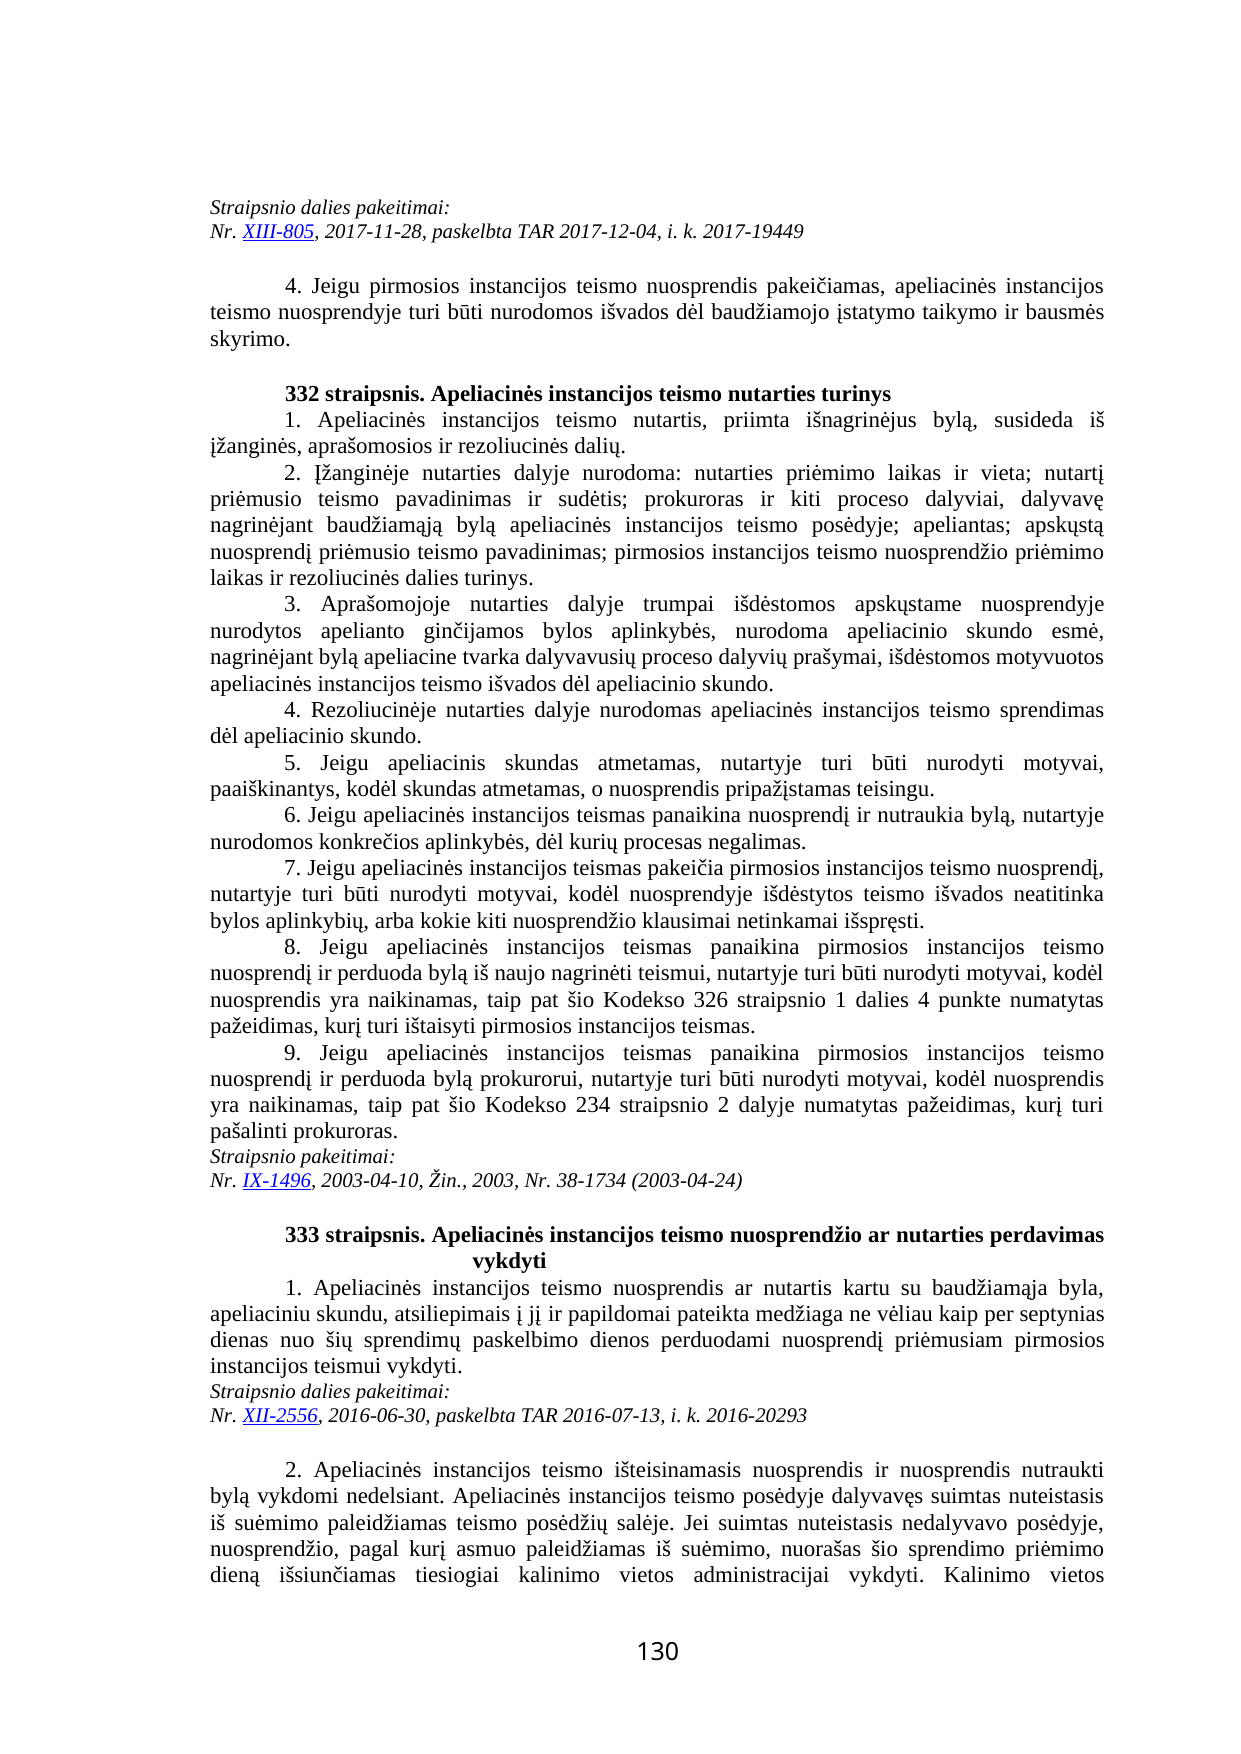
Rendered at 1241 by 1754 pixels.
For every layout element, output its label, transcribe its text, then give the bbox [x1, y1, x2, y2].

text 8. Jeigu apeliacinės instancijos teismas panaikina pirmosios instancijos teismo nuosprendį ir perduoda bylą iš naujo nagrinėti teismui, nutartyje turi būti nurodyti motyvai, kodėl nuosprendis yra naikinamas, taip pat šio Kodekso 326 straipsnio 1 dalies 4 punkte numatytas pažeidimas, kurį turi ištaisyti pirmosios instancijos teismas. [210, 933, 1106, 1038]
text Nr. IX-1496, 2003-04-10, Žin., 2003, Nr. 38-1734 (2003-04-24) [210, 1168, 1106, 1192]
text 332 straipsnis. Apeliacinės instancijos teismo nutarties turinys [210, 380, 1106, 406]
text 6. Jeigu apeliacinės instancijos teismas panaikina nuosprendį ir nutraukia bylą, nutartyje nurodomos konkrečios aplinkybės, dėl kurių procesas negalimas. [210, 801, 1106, 854]
text 5. Jeigu apeliacinis skundas atmetamas, nutartyje turi būti nurodyti motyvai, paaiškinantys, kodėl skundas atmetamas, o nuosprendis pripažįstamas teisingu. [210, 749, 1106, 801]
text 333 straipsnis. Apeliacinės instancijos teismo nuosprendžio ar nutarties perdavimas vykdyti [285, 1221, 1106, 1273]
text Nr. XIII-805, 2017-11-28, paskelbta TAR 2017-12-04, i. k. 2017-19449 [210, 219, 1106, 243]
text 2. Apeliacinės instancijos teismo išteisinamasis nuosprendis ir nuosprendis nutraukti bylą vykdomi nedelsiant. Apeliacinės instancijos teismo posėdyje dalyvavęs suimtas nuteistasis iš suėmimo paleidžiamas teismo posėdžių salėje. Jei suimtas nuteistasis nedalyvavo posėdyje, nuosprendžio, pagal kurį asmuo paleidžiamas iš suėmimo, nuorašas šio sprendimo priėmimo dieną išsiunčiamas tiesiogiai kalinimo vietos administracijai vykdyti. Kalinimo vietos [210, 1456, 1106, 1588]
text Straipsnio dalies pakeitimai: [210, 195, 1106, 219]
text Nr. XII-2556, 2016-06-30, paskelbta TAR 2016-07-13, i. k. 2016-20293 [210, 1403, 1106, 1427]
text 9. Jeigu apeliacinės instancijos teismas panaikina pirmosios instancijos teismo nuosprendį ir perduoda bylą prokurorui, nutartyje turi būti nurodyti motyvai, kodėl nuosprendis yra naikinamas, taip pat šio Kodekso 234 straipsnio 2 dalyje numatytas pažeidimas, kurį turi pašalinti prokuroras. [210, 1038, 1106, 1144]
text 4. Jeigu pirmosios instancijos teismo nuosprendis pakeičiamas, apeliacinės instancijos teismo nuosprendyje turi būti nurodomos išvados dėl baudžiamojo įstatymo taikymo ir bausmės skyrimo. [210, 272, 1106, 351]
text 1. Apeliacinės instancijos teismo nutartis, priimta išnagrinėjus bylą, susideda iš įžanginės, aprašomosios ir rezoliucinės dalių. [210, 406, 1106, 459]
text 1. Apeliacinės instancijos teismo nuosprendis ar nutartis kartu su baudžiamąja byla, apeliaciniu skundu, atsiliepimais į jį ir papildomai pateikta medžiaga ne vėliau kaip per septynias dienas nuo šių sprendimų paskelbimo dienos perduodami nuosprendį priėmusiam pirmosios instancijos teismui vykdyti. [210, 1273, 1106, 1379]
text 4. Rezoliucinėje nutarties dalyje nurodomas apeliacinės instancijos teismo sprendimas dėl apeliacinio skundo. [210, 696, 1106, 749]
text 3. Aprašomojoje nutarties dalyje trumpai išdėstomos apskųstame nuosprendyje nurodytos apelianto ginčijamos bylos aplinkybės, nurodoma apeliacinio skundo esmė, nagrinėjant bylą apeliacine tvarka dalyvavusių proceso dalyvių prašymai, išdėstomos motyvuotos apeliacinės instancijos teismo išvados dėl apeliacinio skundo. [210, 591, 1106, 696]
text 2. Įžanginėje nutarties dalyje nurodoma: nutarties priėmimo laikas ir vieta; nutartį priėmusio teismo pavadinimas ir sudėtis; prokuroras ir kiti proceso dalyviai, dalyvavę nagrinėjant baudžiamąją bylą apeliacinės instancijos teismo posėdyje; apeliantas; apskųstą nuosprendį priėmusio teismo pavadinimas; pirmosios instancijos teismo nuosprendžio priėmimo laikas ir rezoliucinės dalies turinys. [210, 459, 1106, 591]
text Straipsnio dalies pakeitimai: [210, 1379, 1106, 1403]
text 7. Jeigu apeliacinės instancijos teismas pakeičia pirmosios instancijos teismo nuosprendį, nutartyje turi būti nurodyti motyvai, kodėl nuosprendyje išdėstytos teismo išvados neatitinka bylos aplinkybių, arba kokie kiti nuosprendžio klausimai netinkamai išspręsti. [210, 854, 1106, 933]
text Straipsnio pakeitimai: [210, 1144, 1106, 1168]
